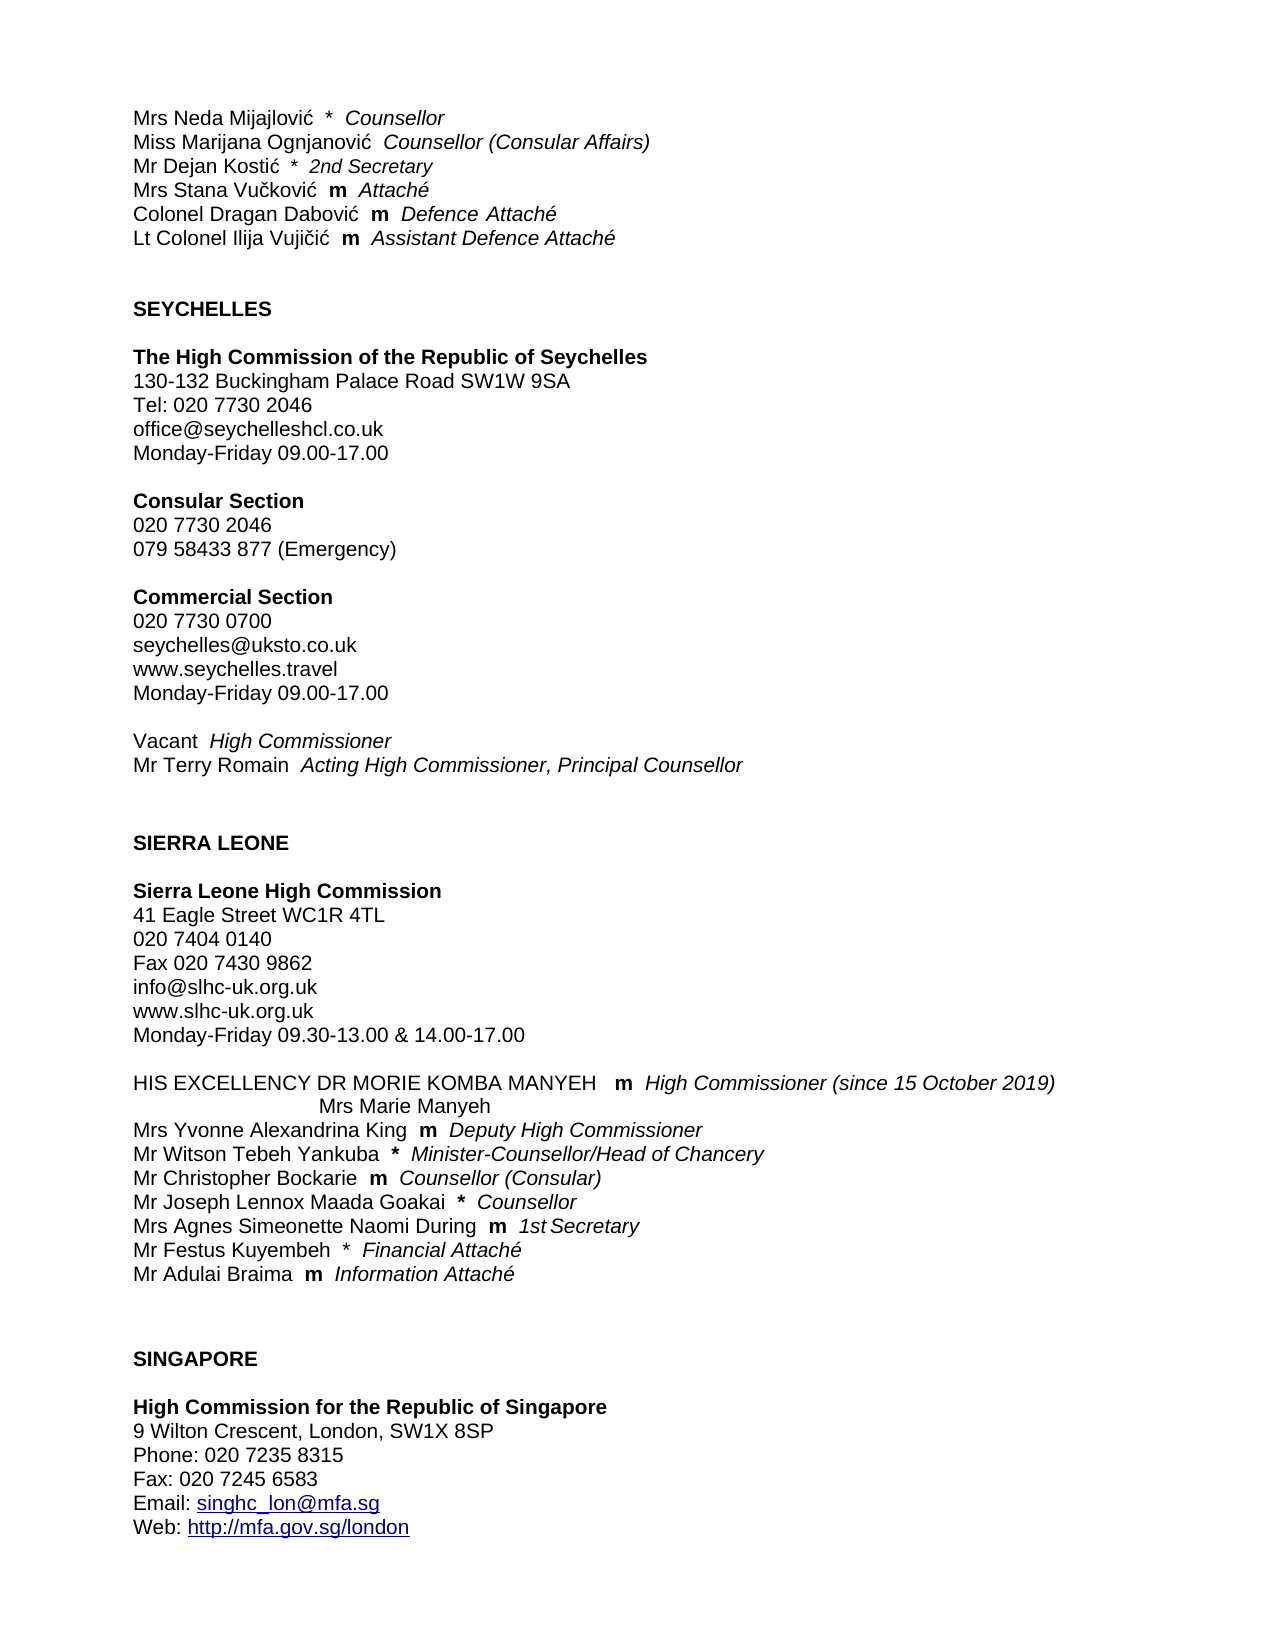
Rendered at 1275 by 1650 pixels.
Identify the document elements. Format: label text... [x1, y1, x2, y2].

text Mrs Yvonne Alexandrina King m Deputy High Commissioner [133, 1118, 1181, 1142]
text Sierra Leone High Commission [133, 879, 1181, 903]
text Mrs Neda Mijajlović * Counsellor [133, 106, 1181, 129]
text 020 7404 0140 [133, 927, 1181, 951]
text SEYCHELLES [133, 297, 1181, 321]
text seychelles@uksto.co.uk [133, 633, 1181, 657]
text Consular Section [133, 489, 1181, 513]
text Mr Festus Kuyembeh * Financial Attaché [133, 1238, 1181, 1262]
text www.seychelles.travel [133, 657, 1181, 681]
text Miss Marijana Ognjanović Counsellor (Consular Affairs) [133, 129, 1181, 153]
text Lt Colonel Ilija Vujičić m Assistant Defence Attaché [133, 225, 1181, 249]
text Mr Witson Tebeh Yankuba * Minister-Counsellor/Head of Chancery [133, 1142, 1181, 1166]
text 9 Wilton Crescent, London, SW1X 8SP [133, 1419, 1181, 1443]
text Mrs Stana Vučković m Attaché [133, 177, 1181, 201]
text 020 7730 2046 [133, 513, 1181, 537]
text Phone: 020 7235 8315 [133, 1443, 1181, 1467]
text Email: singhc_lon@mfa.sg [133, 1491, 1181, 1515]
text SIERRA LEONE [133, 831, 1181, 855]
text 130-132 Buckingham Palace Road SW1W 9SA [133, 369, 1181, 393]
text www.slhc-uk.org.uk [133, 998, 1181, 1022]
text Mr Christopher Bockarie m Counsellor (Consular) [133, 1166, 1181, 1190]
text 079 58433 877 (Emergency) [133, 537, 1181, 561]
text Fax: 020 7245 6583 [133, 1467, 1181, 1491]
text office@seychelleshcl.co.uk [133, 417, 1181, 441]
text Colonel Dragan Dabović m Defence Attaché [133, 201, 1181, 225]
text 020 7730 0700 [133, 609, 1181, 633]
text Mr Terry Romain Acting High Commissioner, Principal Counsellor [133, 752, 1181, 776]
text Web: http://mfa.gov.sg/london [133, 1515, 1181, 1539]
text The High Commission of the Republic of Seychelles [133, 345, 1181, 369]
text High Commission for the Republic of Singapore [133, 1395, 1181, 1419]
text Tel: 020 7730 2046 [133, 393, 1181, 417]
text Fax 020 7430 9862 [133, 951, 1181, 974]
text Mrs Marie Manyeh [133, 1094, 1181, 1118]
text Mr Joseph Lennox Maada Goakai * Counsellor [133, 1190, 1181, 1214]
text info@slhc-uk.org.uk [133, 974, 1181, 998]
text Vacant High Commissioner [133, 728, 1181, 752]
text Mrs Agnes Simeonette Naomi During m 1st Secretary [133, 1214, 1181, 1238]
text Monday-Friday 09.00-17.00 [133, 681, 1181, 704]
text Mr Dejan Kostić * 2nd Secretary [133, 153, 1181, 177]
text Monday-Friday 09.30-13.00 & 14.00-17.00 [133, 1022, 1181, 1046]
text Commercial Section [133, 585, 1181, 609]
text SINGAPORE [133, 1347, 1181, 1371]
text Mr Adulai Braima m Information Attaché [133, 1262, 1181, 1286]
text HIS EXCELLENCY DR MORIE KOMBA MANYEH m High Commissioner (since 15 October 2019) [133, 1070, 1181, 1094]
text Monday-Friday 09.00-17.00 [133, 441, 1181, 465]
text 41 Eagle Street WC1R 4TL [133, 903, 1181, 927]
